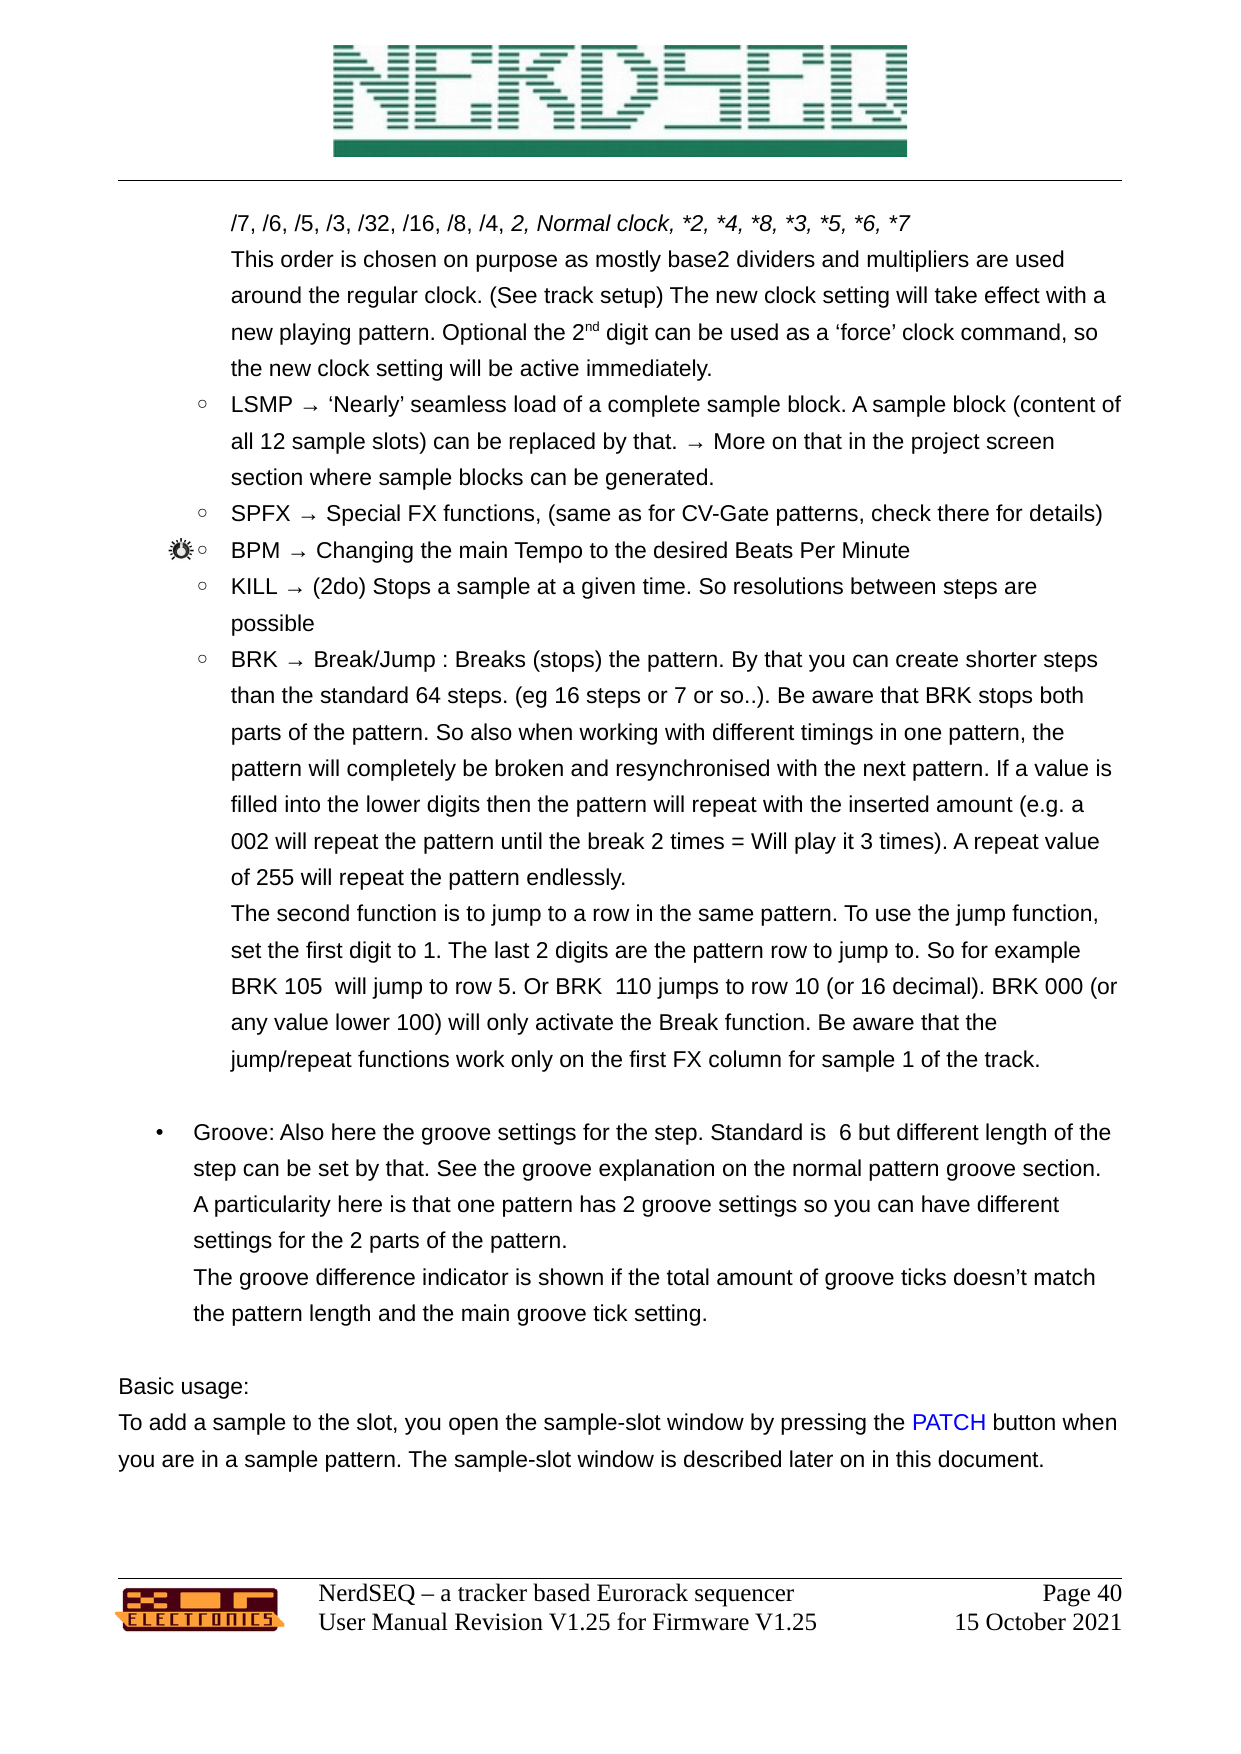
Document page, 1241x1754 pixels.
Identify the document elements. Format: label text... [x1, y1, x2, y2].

picture [115, 1584, 285, 1634]
text To add a sample to the slot, you open the sample-slot window by pressing the PATCH button when you are in a sample pattern. The sample-slot window is described later on in this document. [118, 1409, 1122, 1472]
list BRK → Break/Jump : Breaks (stops) the pattern. By that you can create shorter steps than the standard 64 steps. (eg 16 steps or 7 or so..). Be aware that BRK stops both parts of the pattern. So also when working with different timings in one pattern, the pattern will completely be broken and resynchronised with the next pattern. If a value is filled into the lower digits then the pattern will repeat with the inserted amount (e.g. a 002 will repeat the pattern until the break 2 times = Will play it 3 times). A repeat value of 255 will repeat the pattern endlessly. [193, 646, 1122, 890]
list LSMP → ‘Nearly’ seamless load of a complete sample block. A sample block (content of all 12 sample slots) can be replaced by that. → More on that in the project screen section where sample blocks can be generated. [193, 391, 1122, 490]
list A particularity here is that one pattern has 2 groove settings so you can have different settings for the 2 parts of the pattern. [156, 1191, 1122, 1254]
text Basic usage: [118, 1373, 1122, 1399]
list SPFX → Special FX functions, (same as for CV-Gate patterns, check there for details) [193, 500, 1122, 527]
picture [168, 538, 194, 563]
list The second function is to jump to a row in the same pattern. To use the jump function, set the first digit to 1. The last 2 digits are the pattern row to jump to. So for example BRK 105 will jump to row 5. Or BRK 110 jumps to row 10 (or 16 decimal). BRK 000 (or any value lower 100) will only activate the Break function. Be aware that the jump/repeat functions work only on the first FX column for sample 1 of the track. [193, 900, 1122, 1072]
list /7, /6, /5, /3, /32, /16, /8, /4, 2, Normal clock, *2, *4, *8, *3, *5, *6, *7 This order is chosen on purpose as mostly base2 dividers and multipliers are used around the regular clock. (See track setup) The new clock setting will take effect with a new playing pattern. Optional the 2nd digit can be used as a ‘force’ clock command, so the new clock setting will be active immediately. [193, 209, 1122, 381]
list KILL → (2do) Stops a sample at a given time. So resolutions between steps are possible [193, 573, 1122, 636]
list Groove: Also here the groove settings for the step. Standard is 6 but different length of the step can be set by that. See the groove explanation on the normal pattern groove section. [156, 1118, 1122, 1181]
list BPM → Changing the main Tempo to the desired Beats Per Minute [193, 537, 1122, 563]
picture [333, 45, 908, 157]
list The groove difference indicator is shown if the total amount of groove ticks doesn’t match the pattern length and the main groove tick setting. [156, 1264, 1122, 1327]
